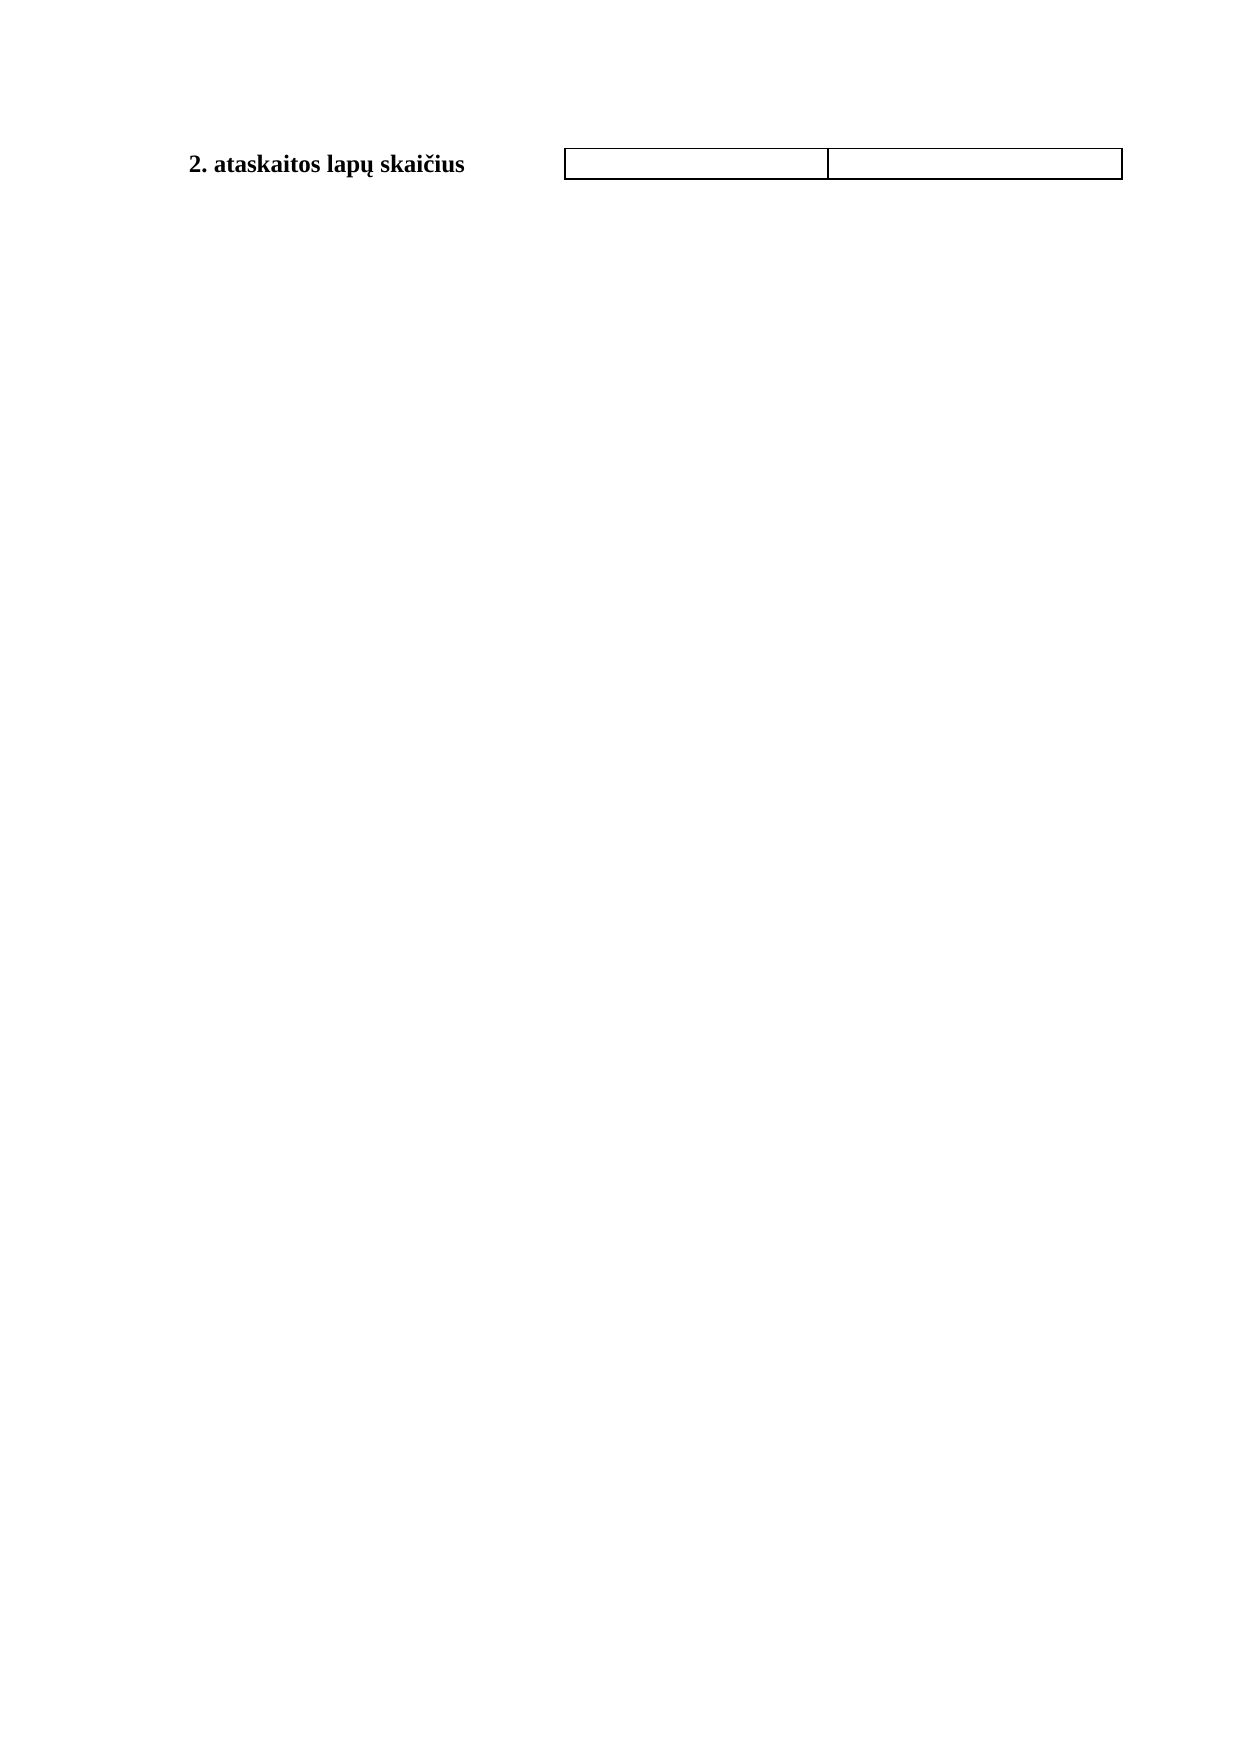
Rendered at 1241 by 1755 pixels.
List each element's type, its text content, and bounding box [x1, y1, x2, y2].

table_header [829, 149, 1121, 178]
table_header [566, 149, 827, 178]
table_header 2. ataskaitos lapų skaičius [177, 148, 564, 178]
